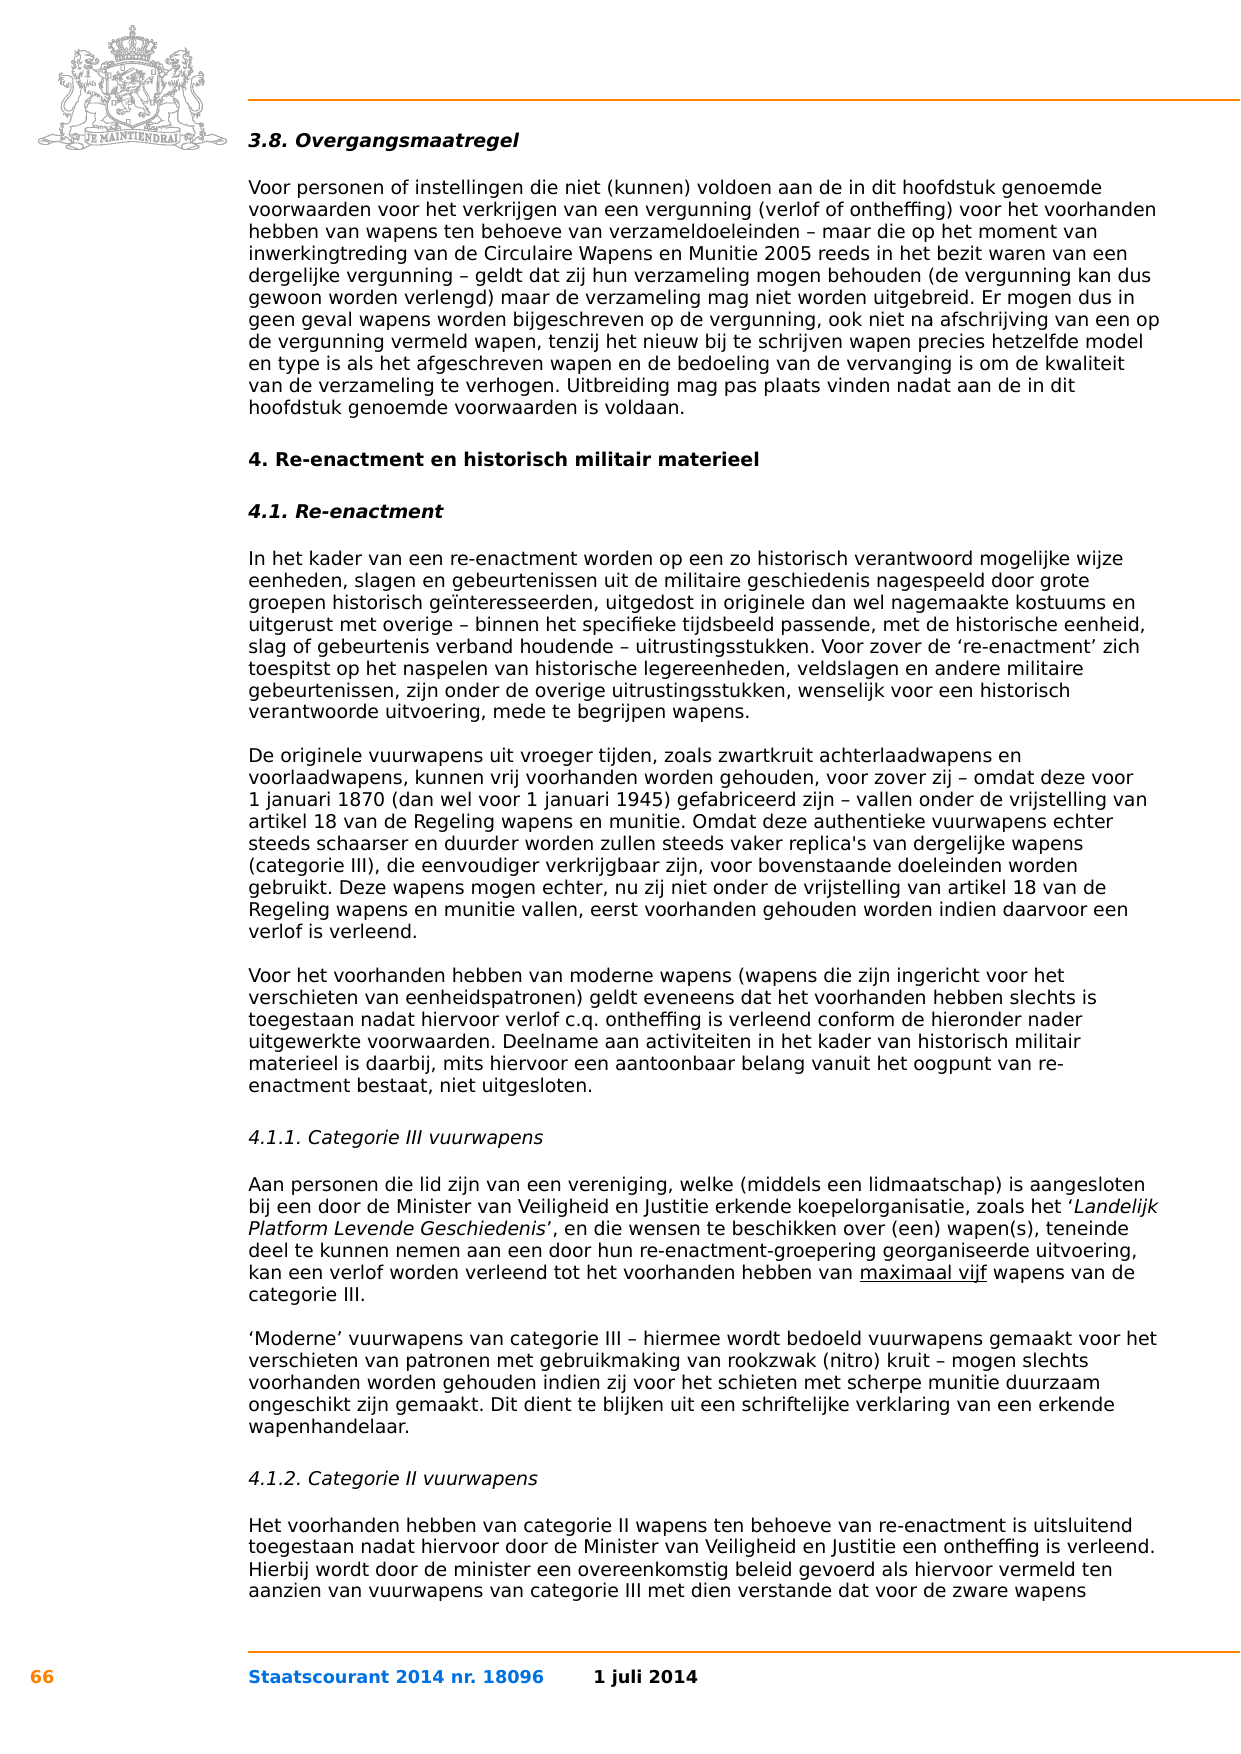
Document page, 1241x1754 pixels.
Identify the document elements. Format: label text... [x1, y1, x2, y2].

subtitle 4.1. Re-enactment [248, 501, 1163, 523]
subtitle 4.1.1. Categorie III vuurwapens [248, 1127, 1163, 1149]
text Voor het voorhanden hebben van moderne wapens (wapens die zijn ingericht voor het verschieten van eenheidspatronen) geldt eveneens dat het voorhanden hebben slechts is toegestaan nadat hiervoor verlof c.q. ontheffing is verleend conform de hieronder nader uitgewerkte voorwaarden. Deelname aan activiteiten in het kader van historisch militair materieel is daarbij, mits hiervoor een aantoonbaar belang vanuit het oogpunt van re-enactment bestaat, niet uitgesloten. [248, 965, 1163, 1097]
picture [38, 25, 227, 150]
subtitle 3.8. Overgangsmaatregel [248, 130, 1163, 152]
text Aan personen die lid zijn van een vereniging, welke (middels een lidmaatschap) is aangesloten bij een door de Minister van Veiligheid en Justitie erkende koepelorganisatie, zoals het ‘Landelijk Platform Levende Geschiedenis’, en die wensen te beschikken over (een) wapen(s), teneinde deel te kunnen nemen aan een door hun re-enactment-groepering georganiseerde uitvoering, kan een verlof worden verleend tot het voorhanden hebben van maximaal vijf wapens van de categorie III. [248, 1174, 1163, 1306]
text Voor personen of instellingen die niet (kunnen) voldoen aan de in dit hoofdstuk genoemde voorwaarden voor het verkrijgen van een vergunning (verlof of ontheffing) voor het voorhanden hebben van wapens ten behoeve van verzameldoeleinden – maar die op het moment van inwerkingtreding van de Circulaire Wapens en Munitie 2005 reeds in het bezit waren van een dergelijke vergunning – geldt dat zij hun verzameling mogen behouden (de vergunning kan dus gewoon worden verlengd) maar de verzameling mag niet worden uitgebreid. Er mogen dus in geen geval wapens worden bijgeschreven op de vergunning, ook niet na afschrijving van een op de vergunning vermeld wapen, tenzij het nieuw bij te schrijven wapen precies hetzelfde model en type is als het afgeschreven wapen en de bedoeling van de vervanging is om de kwaliteit van de verzameling te verhogen. Uitbreiding mag pas plaats vinden nadat aan de in dit hoofdstuk genoemde voorwaarden is voldaan. [248, 177, 1163, 419]
text In het kader van een re-enactment worden op een zo historisch verantwoord mogelijke wijze eenheden, slagen en gebeurtenissen uit de militaire geschiedenis nagespeeld door grote groepen historisch geïnteresseerden, uitgedost in originele dan wel nagemaakte kostuums en uitgerust met overige – binnen het specifieke tijdsbeeld passende, met de historische eenheid, slag of gebeurtenis verband houdende – uitrustingsstukken. Voor zover de ‘re-enactment’ zich toespitst op het naspelen van historische legereenheden, veldslagen en andere militaire gebeurtenissen, zijn onder de overige uitrustingsstukken, wenselijk voor een historisch verantwoorde uitvoering, mede te begrijpen wapens. [248, 548, 1163, 723]
text Het voorhanden hebben van categorie II wapens ten behoeve van re-enactment is uitsluitend toegestaan nadat hiervoor door de Minister van Veiligheid en Justitie een ontheffing is verleend. Hierbij wordt door de minister een overeenkomstig beleid gevoerd als hiervoor vermeld ten aanzien van vuurwapens van categorie III met dien verstande dat voor de zware wapens [248, 1514, 1163, 1602]
subtitle 4.1.2. Categorie II vuurwapens [248, 1467, 1163, 1489]
text De originele vuurwapens uit vroeger tijden, zoals zwartkruit achterlaadwapens en voorlaadwapens, kunnen vrij voorhanden worden gehouden, voor zover zij – omdat deze voor 1 januari 1870 (dan wel voor 1 januari 1945) gefabriceerd zijn – vallen onder de vrijstelling van artikel 18 van de Regeling wapens en munitie. Omdat deze authentieke vuurwapens echter steeds schaarser en duurder worden zullen steeds vaker replica's van dergelijke wapens (categorie III), die eenvoudiger verkrijgbaar zijn, voor bovenstaande doeleinden worden gebruikt. Deze wapens mogen echter, nu zij niet onder de vrijstelling van artikel 18 van de Regeling wapens en munitie vallen, eerst voorhanden gehouden worden indien daarvoor een verlof is verleend. [248, 745, 1163, 943]
subtitle 4. Re-enactment en historisch militair materieel [248, 449, 1163, 471]
text ‘Moderne’ vuurwapens van categorie III – hiermee wordt bedoeld vuurwapens gemaakt voor het verschieten van patronen met gebruikmaking van rookzwak (nitro) kruit – mogen slechts voorhanden worden gehouden indien zij voor het schieten met scherpe munitie duurzaam ongeschikt zijn gemaakt. Dit dient te blijken uit een schriftelijke verklaring van een erkende wapenhandelaar. [248, 1328, 1163, 1437]
